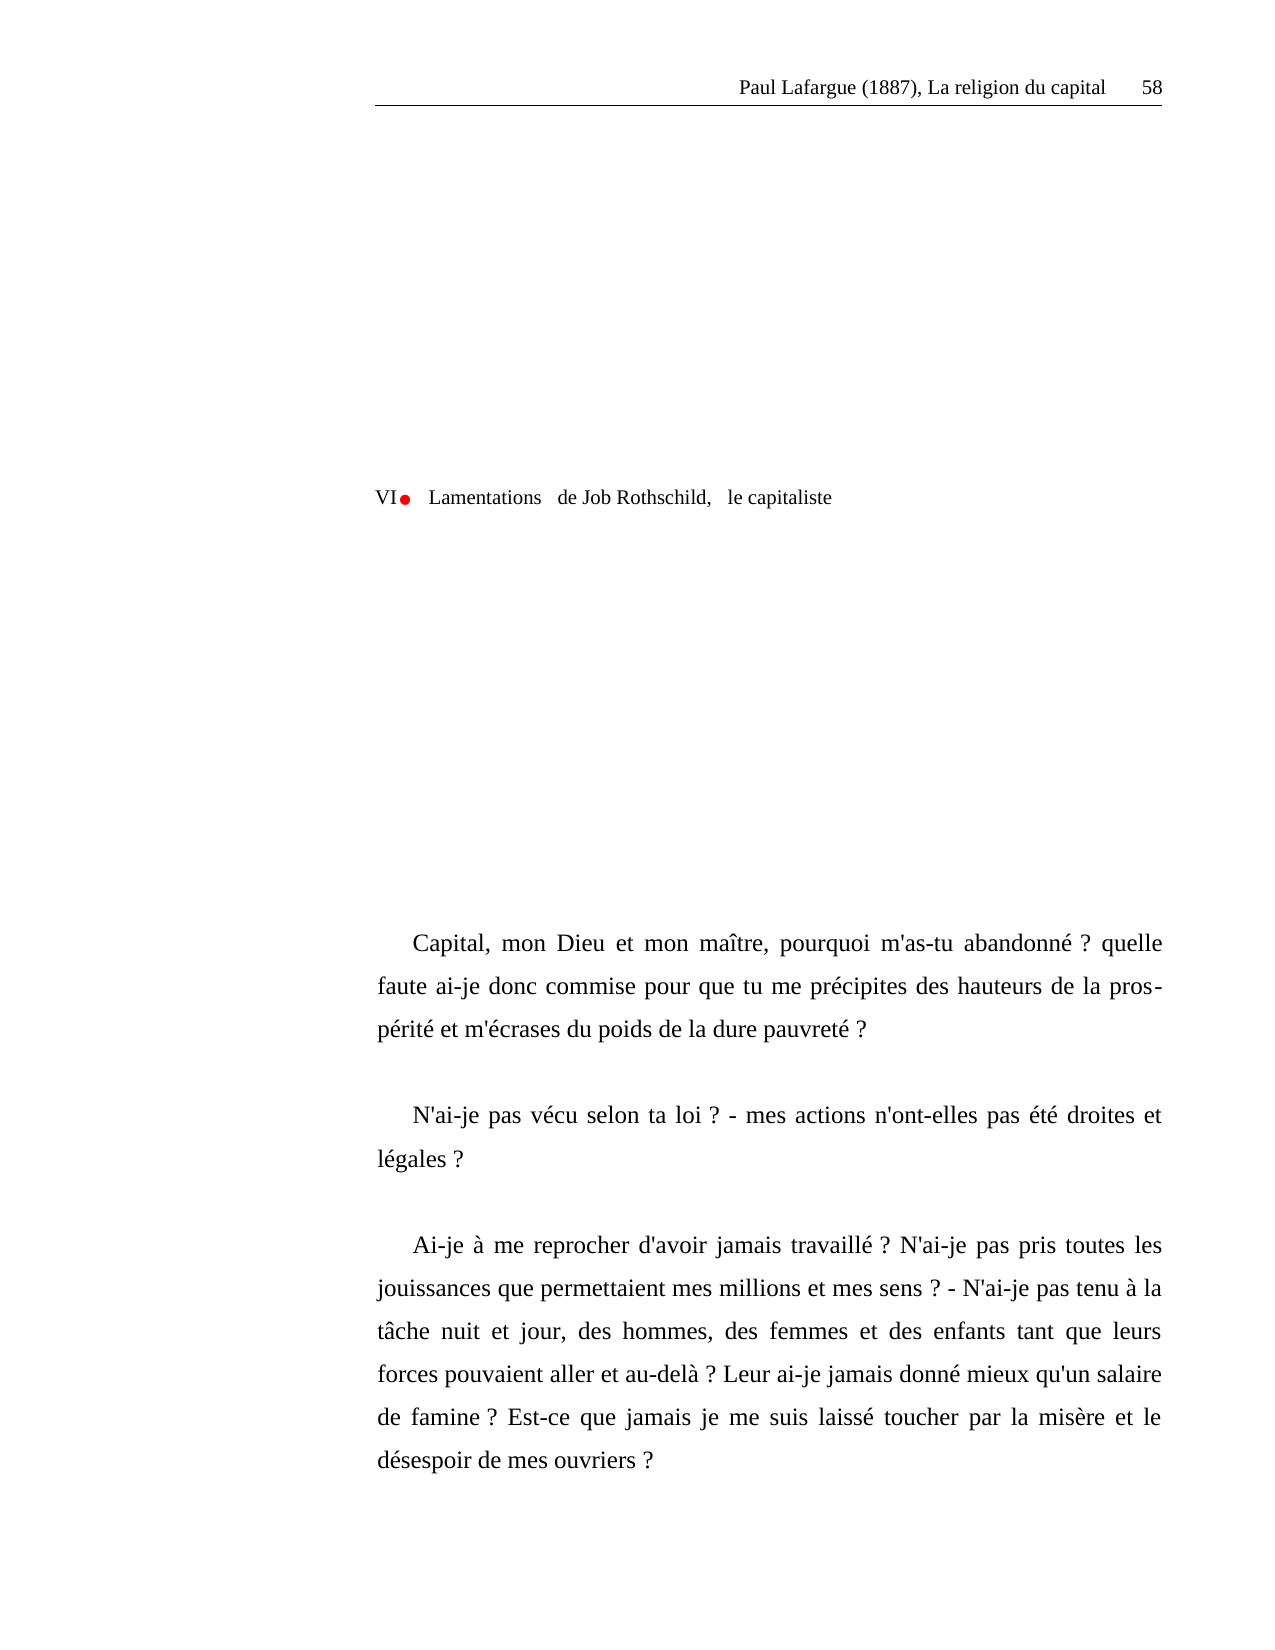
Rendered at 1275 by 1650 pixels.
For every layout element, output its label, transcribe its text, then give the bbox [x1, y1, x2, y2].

text N'ai-je pas vécu selon ta loi ? - mes actions n'ont-elles pas été droites et légales ? [377, 1101, 1162, 1172]
text Ai-je à me reprocher d'avoir jamais travaillé ? N'ai-je pas pris toutes les jouissances que permettaient mes millions et mes sens ? - N'ai-je pas tenu à la tâche nuit et jour, des hommes, des femmes et des enfants tant que leurs forces pouvaient aller et au-delà ? Leur ai-je jamais donné mieux qu'un salaire de famine ? Est-ce que jamais je me suis laissé toucher par la misère et le désespoir de mes ouvriers ? [377, 1230, 1162, 1474]
subtitle VI. Lamentations de Job Rothschild, le capitaliste [375, 446, 1162, 518]
text Capital, mon Dieu et mon maître, pourquoi m'as-tu abandonné ? quelle faute ai-je donc commise pour que tu me précipites des hauteurs de la pros­périté et m'écrases du poids de la dure pauvreté ? [377, 928, 1162, 1043]
